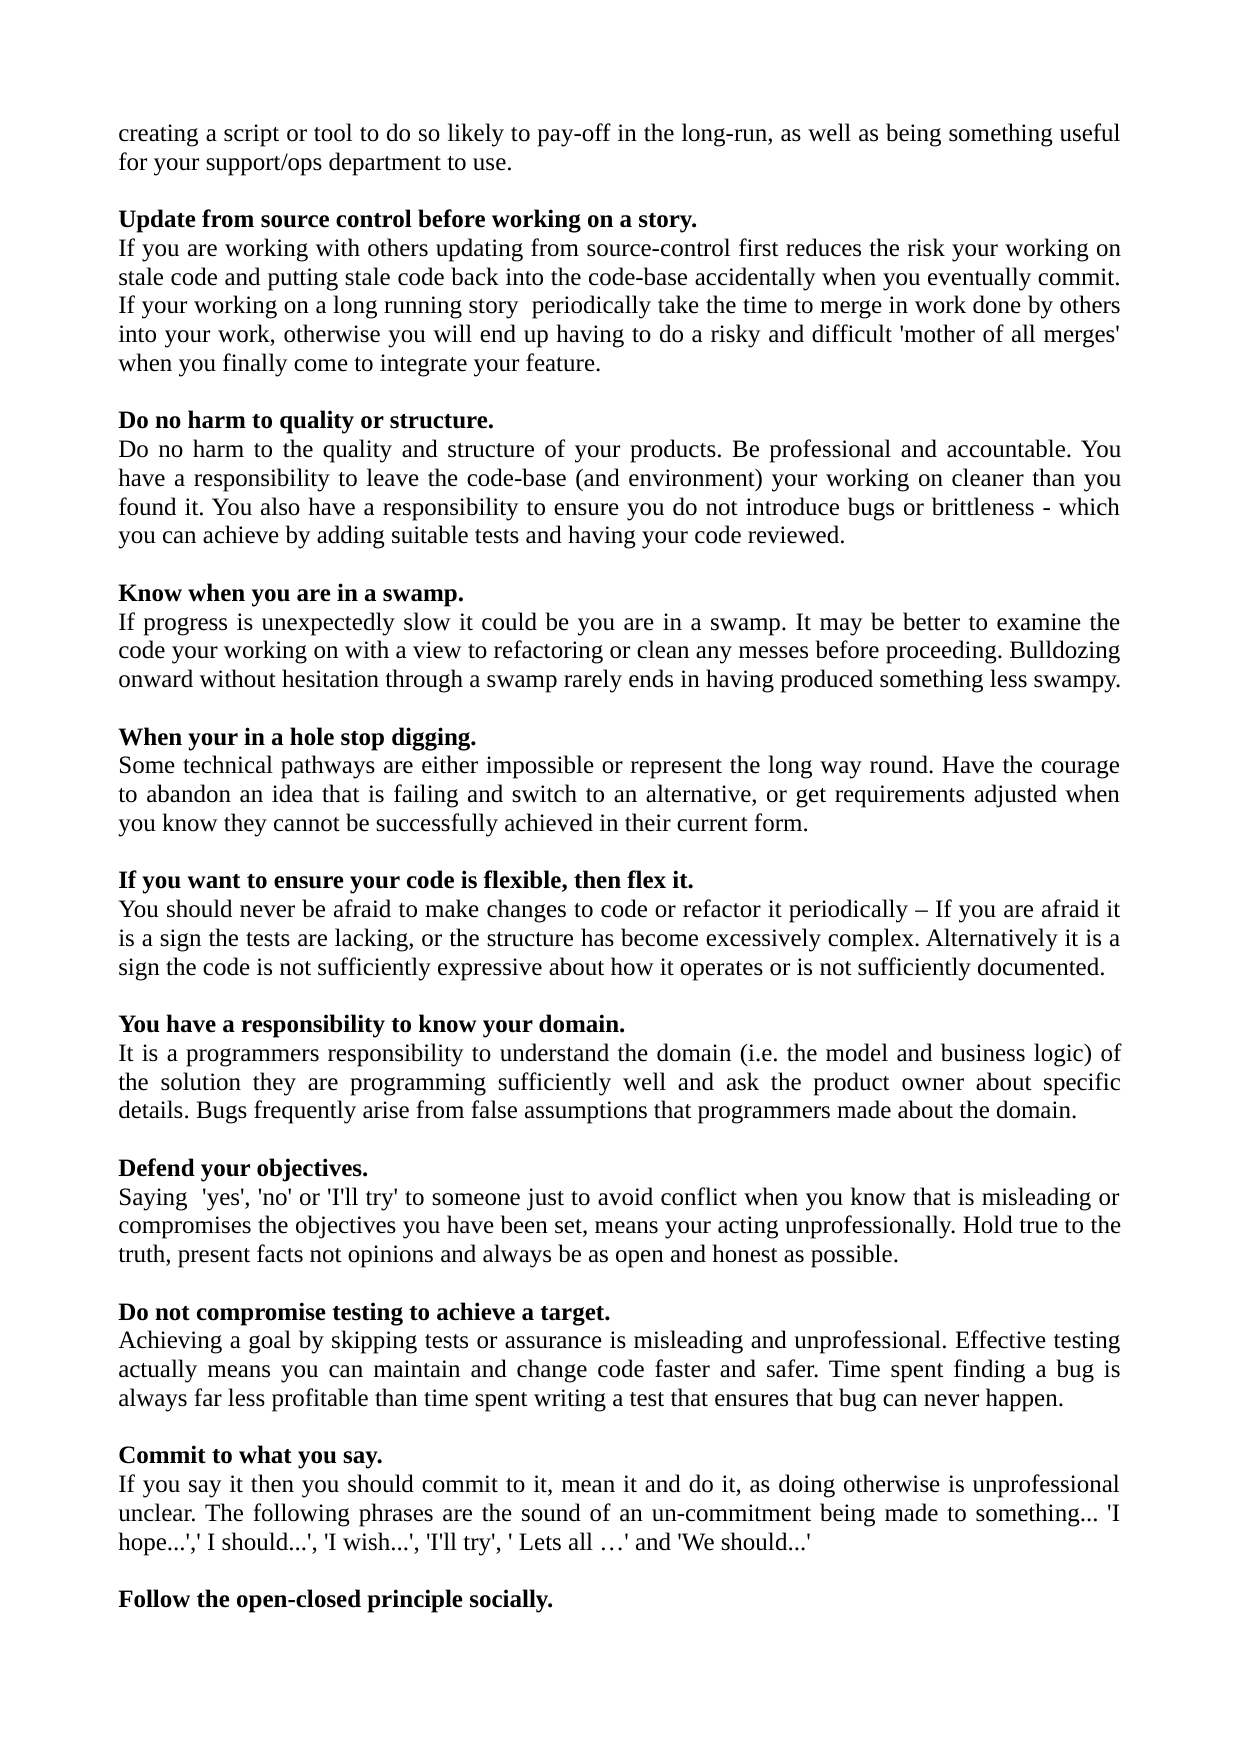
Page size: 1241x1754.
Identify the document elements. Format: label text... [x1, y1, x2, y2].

text Update from source control before working on a story. [118, 204, 1122, 233]
text Do not compromise testing to achieve a target. [118, 1297, 1122, 1326]
text It is a programmers responsibility to understand the domain (i.e. the model and business logic) of the solution they are programming sufficiently well and ask the product owner about specific details. Bugs frequently arise from false assumptions that programmers made about the domain. [118, 1038, 1122, 1124]
text Do no harm to the quality and structure of your products. Be professional and accountable. You have a responsibility to leave the code-base (and environment) your working on cleaner than you found it. You also have a responsibility to ensure you do not introduce bugs or brittleness - which you can achieve by adding suitable tests and having your code reviewed. [118, 434, 1122, 549]
text When your in a hole stop digging. [118, 722, 1122, 751]
text Commit to what you say. [118, 1441, 1122, 1469]
text Saying 'yes', 'no' or 'I'll try' to someone just to avoid conflict when you know that is misleading or compromises the objectives you have been set, means your acting unprofessionally. Hold true to the truth, present facts not opinions and always be as open and honest as possible. [118, 1182, 1122, 1268]
text Some technical pathways are either impossible or represent the long way round. Have the courage to abandon an idea that is failing and switch to an alternative, or get requirements adjusted when you know they cannot be successfully achieved in their current form. [118, 751, 1122, 837]
text If you want to ensure your code is flexible, then flex it. [118, 866, 1122, 894]
text Follow the open-closed principle socially. [118, 1584, 1122, 1613]
text Defend your objectives. [118, 1153, 1122, 1182]
text If you are working with others updating from source-control first reduces the risk your working on stale code and putting stale code back into the code-base accidentally when you eventually commit. If your working on a long running story periodically take the time to merge in work done by others into your work, otherwise you will end up having to do a risky and difficult 'mother of all merges' when you finally come to integrate your feature. [118, 233, 1122, 377]
text Achieving a goal by skipping tests or assurance is misleading and unprofessional. Effective testing actually means you can maintain and change code faster and safer. Time spent finding a bug is always far less profitable than time spent writing a test that ensures that bug can never happen. [118, 1326, 1122, 1412]
text If you say it then you should commit to it, mean it and do it, as doing otherwise is unprofessional unclear. The following phrases are the sound of an un-commitment being made to something... 'I hope...',' I should...', 'I wish...', 'I'll try', ' Lets all …' and 'We should...' [118, 1469, 1122, 1556]
text If progress is unexpectedly slow it could be you are in a swamp. It may be better to examine the code your working on with a view to refactoring or clean any messes before proceeding. Bulldozing onward without hesitation through a swamp rarely ends in having produced something less swampy. [118, 607, 1122, 693]
text Know when you are in a swamp. [118, 578, 1122, 607]
text creating a script or tool to do so likely to pay-off in the long-run, as well as being something useful for your support/ops department to use. [118, 118, 1122, 176]
text Do no harm to quality or structure. [118, 406, 1122, 434]
text You have a responsibility to know your domain. [118, 1009, 1122, 1038]
text You should never be afraid to make changes to code or refactor it periodically – If you are afraid it is a sign the tests are lacking, or the structure has become excessively complex. Alternatively it is a sign the code is not sufficiently expressive about how it operates or is not sufficiently documented. [118, 894, 1122, 981]
